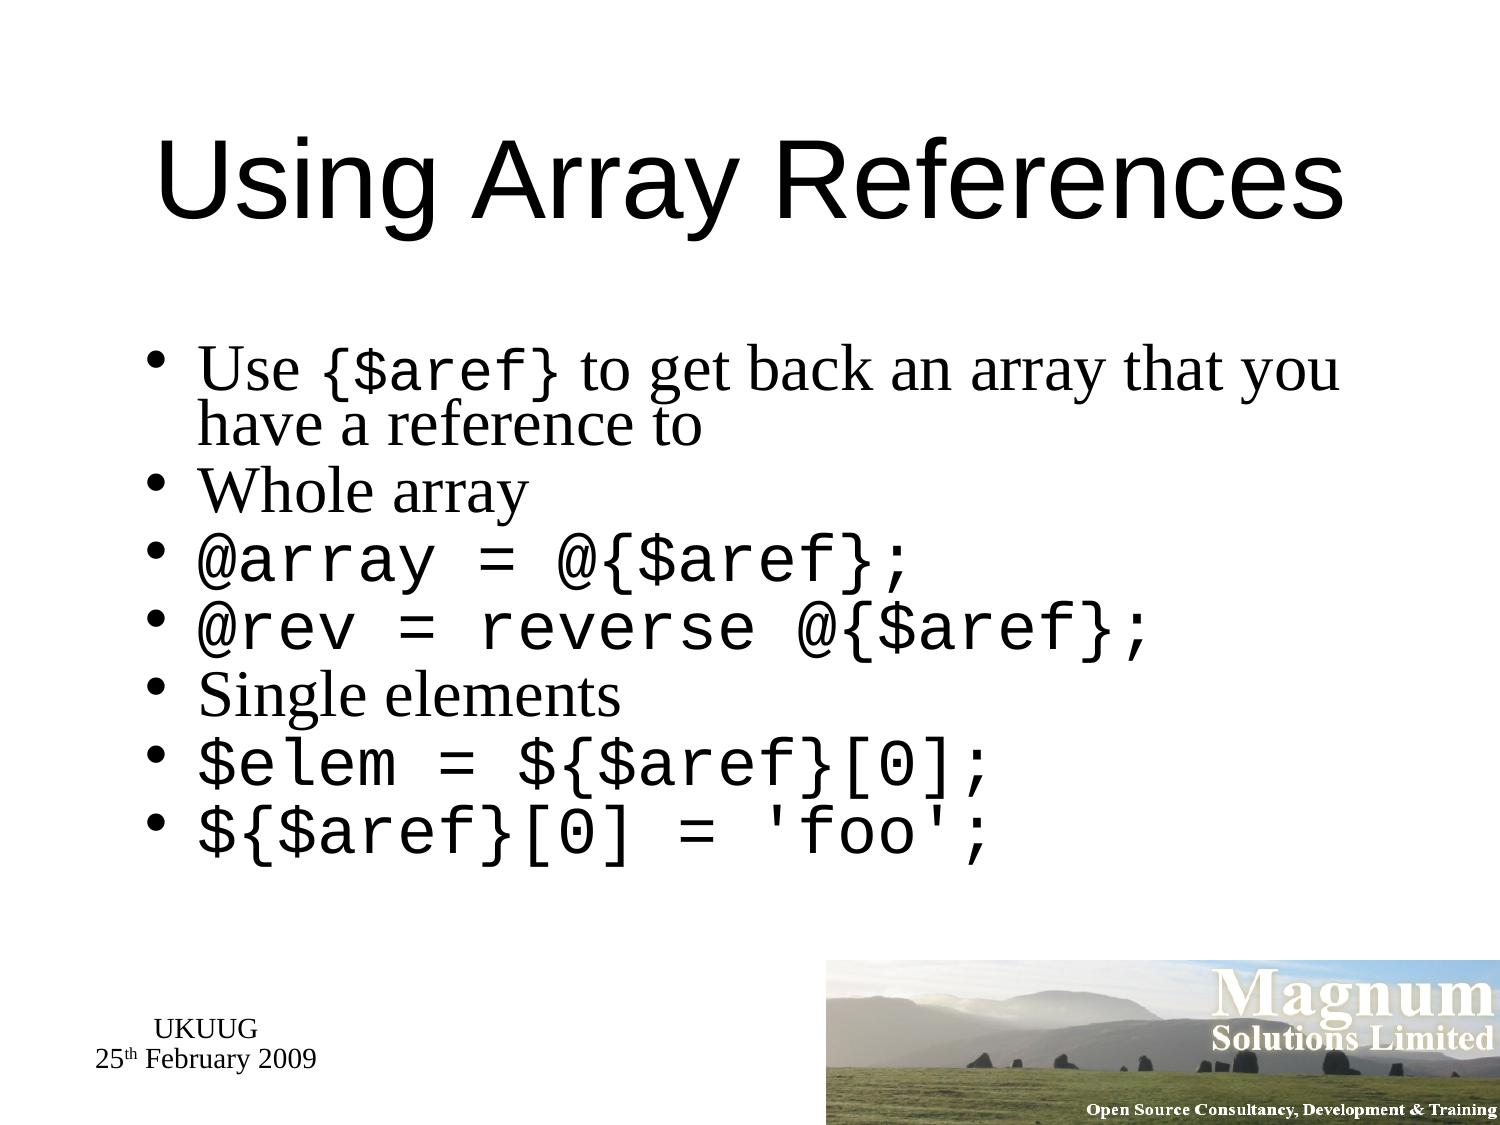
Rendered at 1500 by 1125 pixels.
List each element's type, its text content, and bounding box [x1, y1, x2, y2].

picture [826, 960, 1500, 1125]
list Use {$aref} to get back an array that you have a reference to Whole array @array = @{$aref}; @rev = reverse @{$aref}; Single elements $elem = ${$aref}[0]; ${$aref}[0] = 'foo'; [112, 337, 1388, 1013]
title Using Array References [112, 62, 1388, 250]
